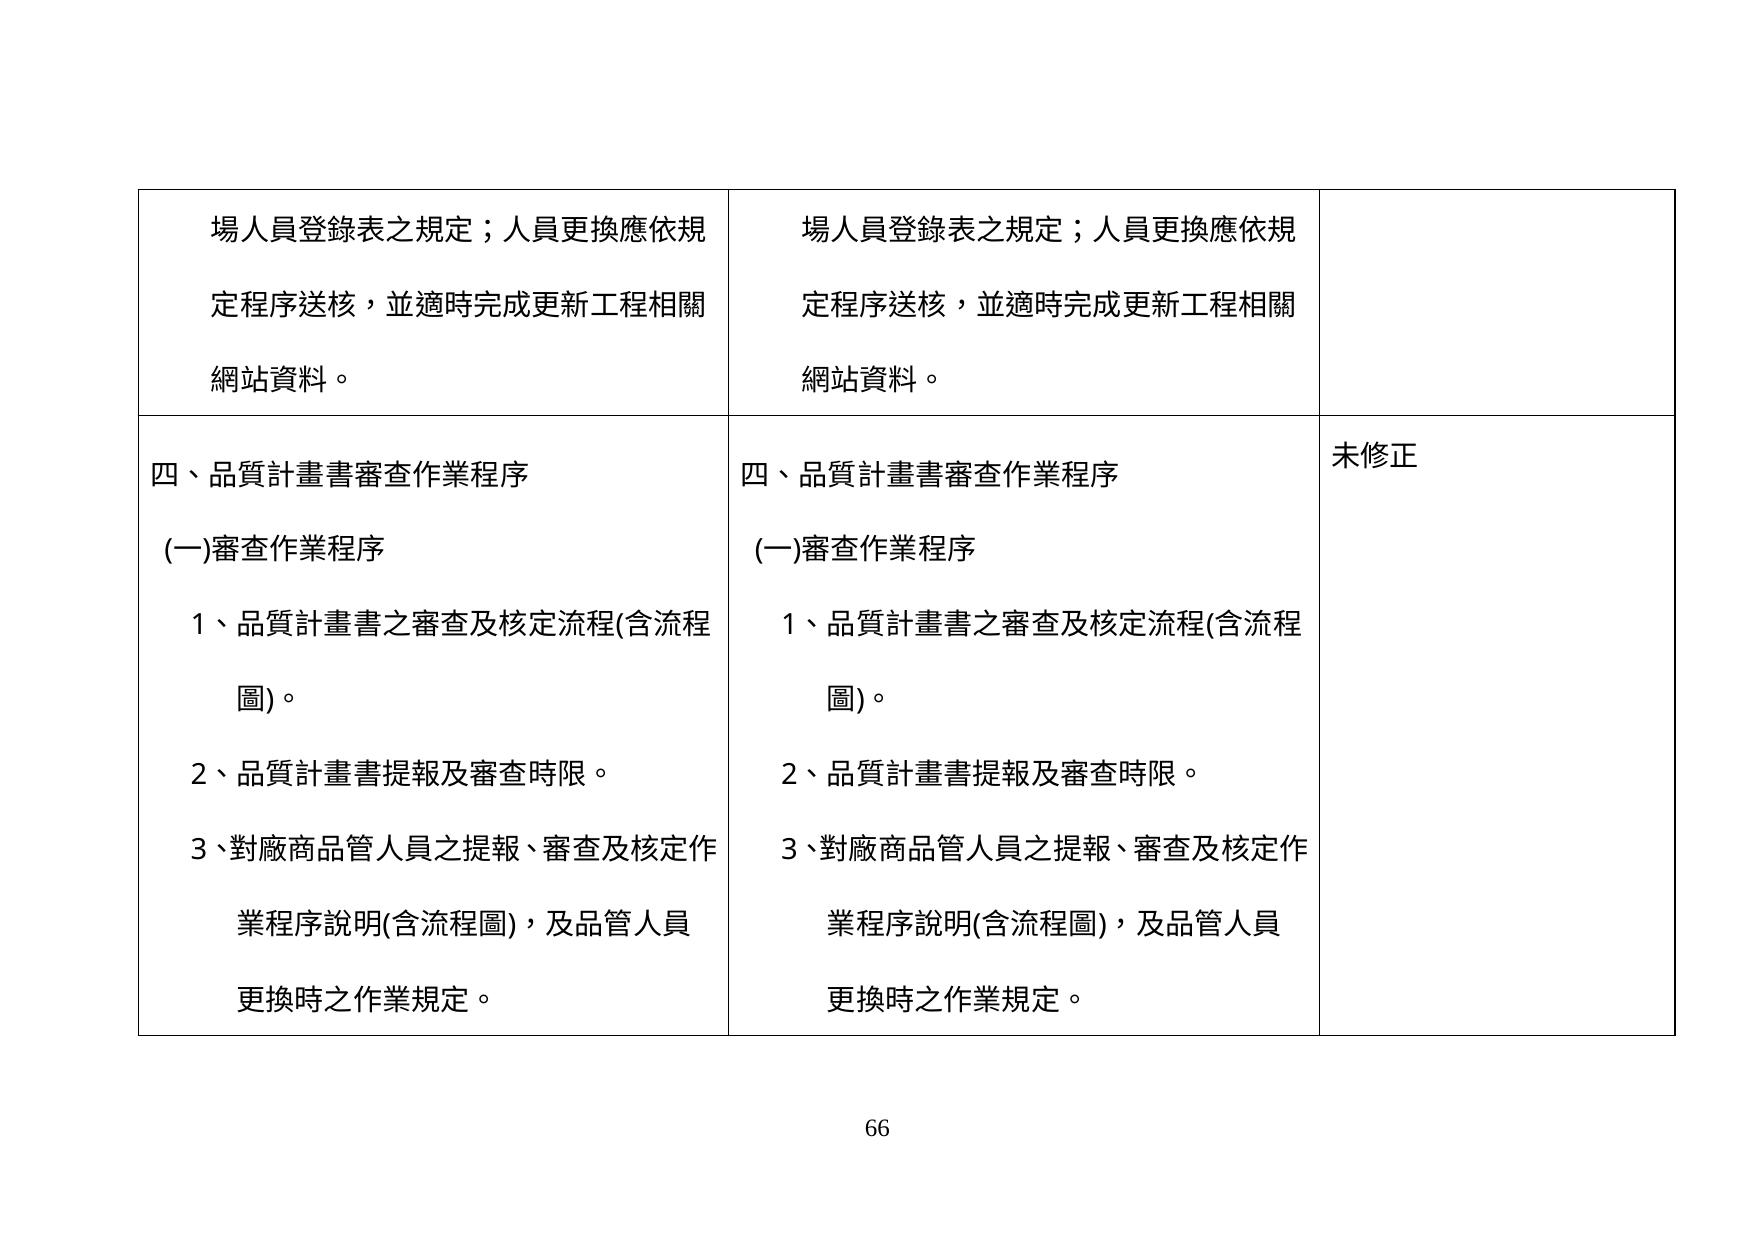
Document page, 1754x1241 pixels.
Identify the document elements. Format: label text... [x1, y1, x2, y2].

table_cell 場人員登錄表之規定；人員更換應依規定程序送核，並適時完成更新工程相關網站資料。 [729, 190, 1319, 415]
table_cell 四、品質計畫書審查作業程序 (一)審查作業程序 1、品質計畫書之審查及核定流程(含流程圖)。 2、品質計畫書提報及審查時限。 3、對廠商品管人員之提報、審查及核定作業程序說明(含流程圖)，及品管人員更換時之作業規定。 [139, 416, 728, 1035]
table_cell [1320, 190, 1674, 415]
table_cell 場人員登錄表之規定；人員更換應依規定程序送核，並適時完成更新工程相關網站資料。 [139, 190, 728, 415]
table_cell 四、品質計畫書審查作業程序 (一)審查作業程序 1、品質計畫書之審查及核定流程(含流程圖)。 2、品質計畫書提報及審查時限。 3、對廠商品管人員之提報、審查及核定作業程序說明(含流程圖)，及品管人員更換時之作業規定。 [729, 416, 1319, 1035]
table_cell 未修正 [1320, 416, 1674, 1035]
